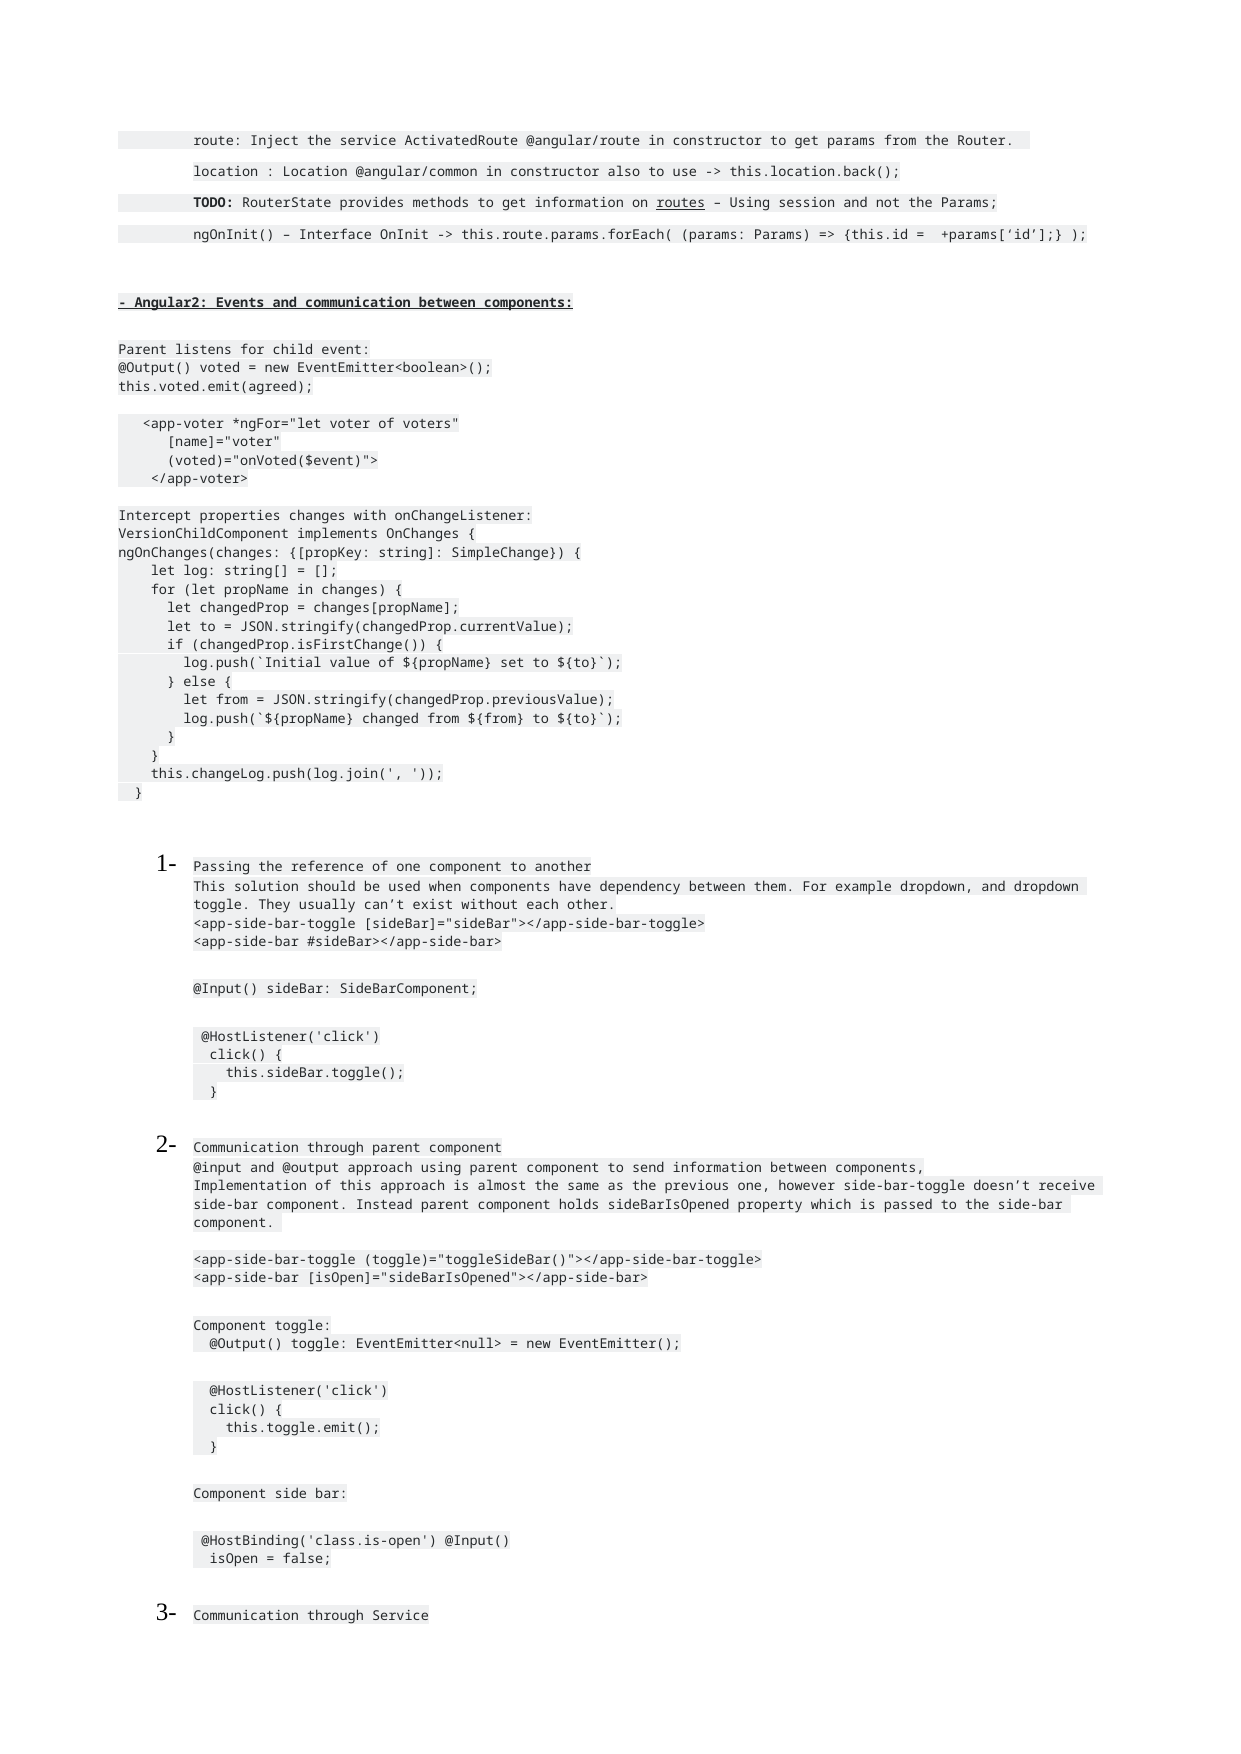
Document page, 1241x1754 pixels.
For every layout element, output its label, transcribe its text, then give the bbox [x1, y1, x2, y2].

text ngOnInit() – Interface OnInit -> this.route.params.forEach( (params: Params) => {this.id = +params[‘id’];} ); [118, 212, 1122, 243]
text @HostBinding('class.is-open') @Input() [193, 1531, 1122, 1549]
list Passing the reference of one component to another This solution should be used when components have dependency between them. For example dropdown, and dropdown toggle. They usually can’t exist without each other. [156, 848, 1122, 914]
text Parent listens for child event: @Output() voted = new EventEmitter<boolean>(); this.voted.emit(agreed); <app-voter *ngFor="let voter of voters" [118, 340, 1122, 432]
text click() { [193, 1045, 1122, 1063]
list Communication through Service [156, 1597, 1122, 1625]
text @Output() toggle: EventEmitter<null> = new EventEmitter(); [193, 1334, 1122, 1352]
text Component side bar: [193, 1484, 1122, 1502]
text route: Inject the service ActivatedRoute @angular/route in constructor to get params from the Router. [118, 118, 1122, 149]
text let log: string[] = []; [118, 561, 1122, 580]
text this.changeLog.push(log.join(', ')); [118, 764, 1122, 782]
text if (changedProp.isFirstChange()) { [118, 635, 1122, 653]
text ngOnChanges(changes: {[propKey: string]: SimpleChange}) { [118, 543, 1122, 561]
text - Angular2: Events and communication between components: [118, 274, 1122, 311]
text TODO: RouterState provides methods to get information on routes – Using session and not the Params; [118, 181, 1122, 212]
list Communication through parent component [156, 1129, 1122, 1158]
text <app-side-bar-toggle [sideBar]="sideBar"></app-side-bar-toggle> [193, 914, 1122, 932]
text } [118, 727, 1122, 746]
text <app-side-bar [isOpen]="sideBarIsOpened"></app-side-bar> [193, 1268, 1122, 1287]
text let changedProp = changes[propName]; [118, 598, 1122, 617]
text Intercept properties changes with onChangeListener: VersionChildComponent implements OnChanges { [118, 487, 1122, 543]
text let from = JSON.stringify(changedProp.previousValue); [118, 690, 1122, 709]
text Component toggle: [193, 1316, 1122, 1334]
text @Input() sideBar: SideBarComponent; [193, 979, 1122, 998]
text (voted)="onVoted($event)"> [118, 451, 1122, 469]
text @HostListener('click') [193, 1381, 1122, 1400]
text } [118, 782, 1122, 801]
text @input and @output approach using parent component to send information between components, [193, 1158, 1122, 1176]
text log.push(`Initial value of ${propName} set to ${to}`); [118, 653, 1122, 672]
text } [193, 1437, 1122, 1455]
text for (let propName in changes) { [118, 580, 1122, 598]
text Implementation of this approach is almost the same as the previous one, however side-bar-toggle doesn’t receive side-bar component. Instead parent component holds sideBarIsOpened property which is passed to the side-bar component. <app-side-bar-toggle (toggle)="toggleSideBar()"></app-side-bar-toggle> [193, 1176, 1122, 1268]
text this.toggle.emit(); [193, 1418, 1122, 1437]
text @HostListener('click') [193, 1027, 1122, 1045]
text </app-voter> [118, 469, 1122, 487]
text isOpen = false; [193, 1549, 1122, 1568]
text <app-side-bar #sideBar></app-side-bar> [193, 932, 1122, 951]
text [name]="voter" [118, 432, 1122, 451]
text click() { [193, 1400, 1122, 1418]
text } [193, 1082, 1122, 1100]
text this.sideBar.toggle(); [193, 1063, 1122, 1082]
text } else { [118, 672, 1122, 690]
text location : Location @angular/common in constructor also to use -> this.location.back(); [118, 149, 1122, 181]
text log.push(`${propName} changed from ${from} to ${to}`); [118, 709, 1122, 727]
text } [118, 746, 1122, 764]
text let to = JSON.stringify(changedProp.currentValue); [118, 617, 1122, 635]
